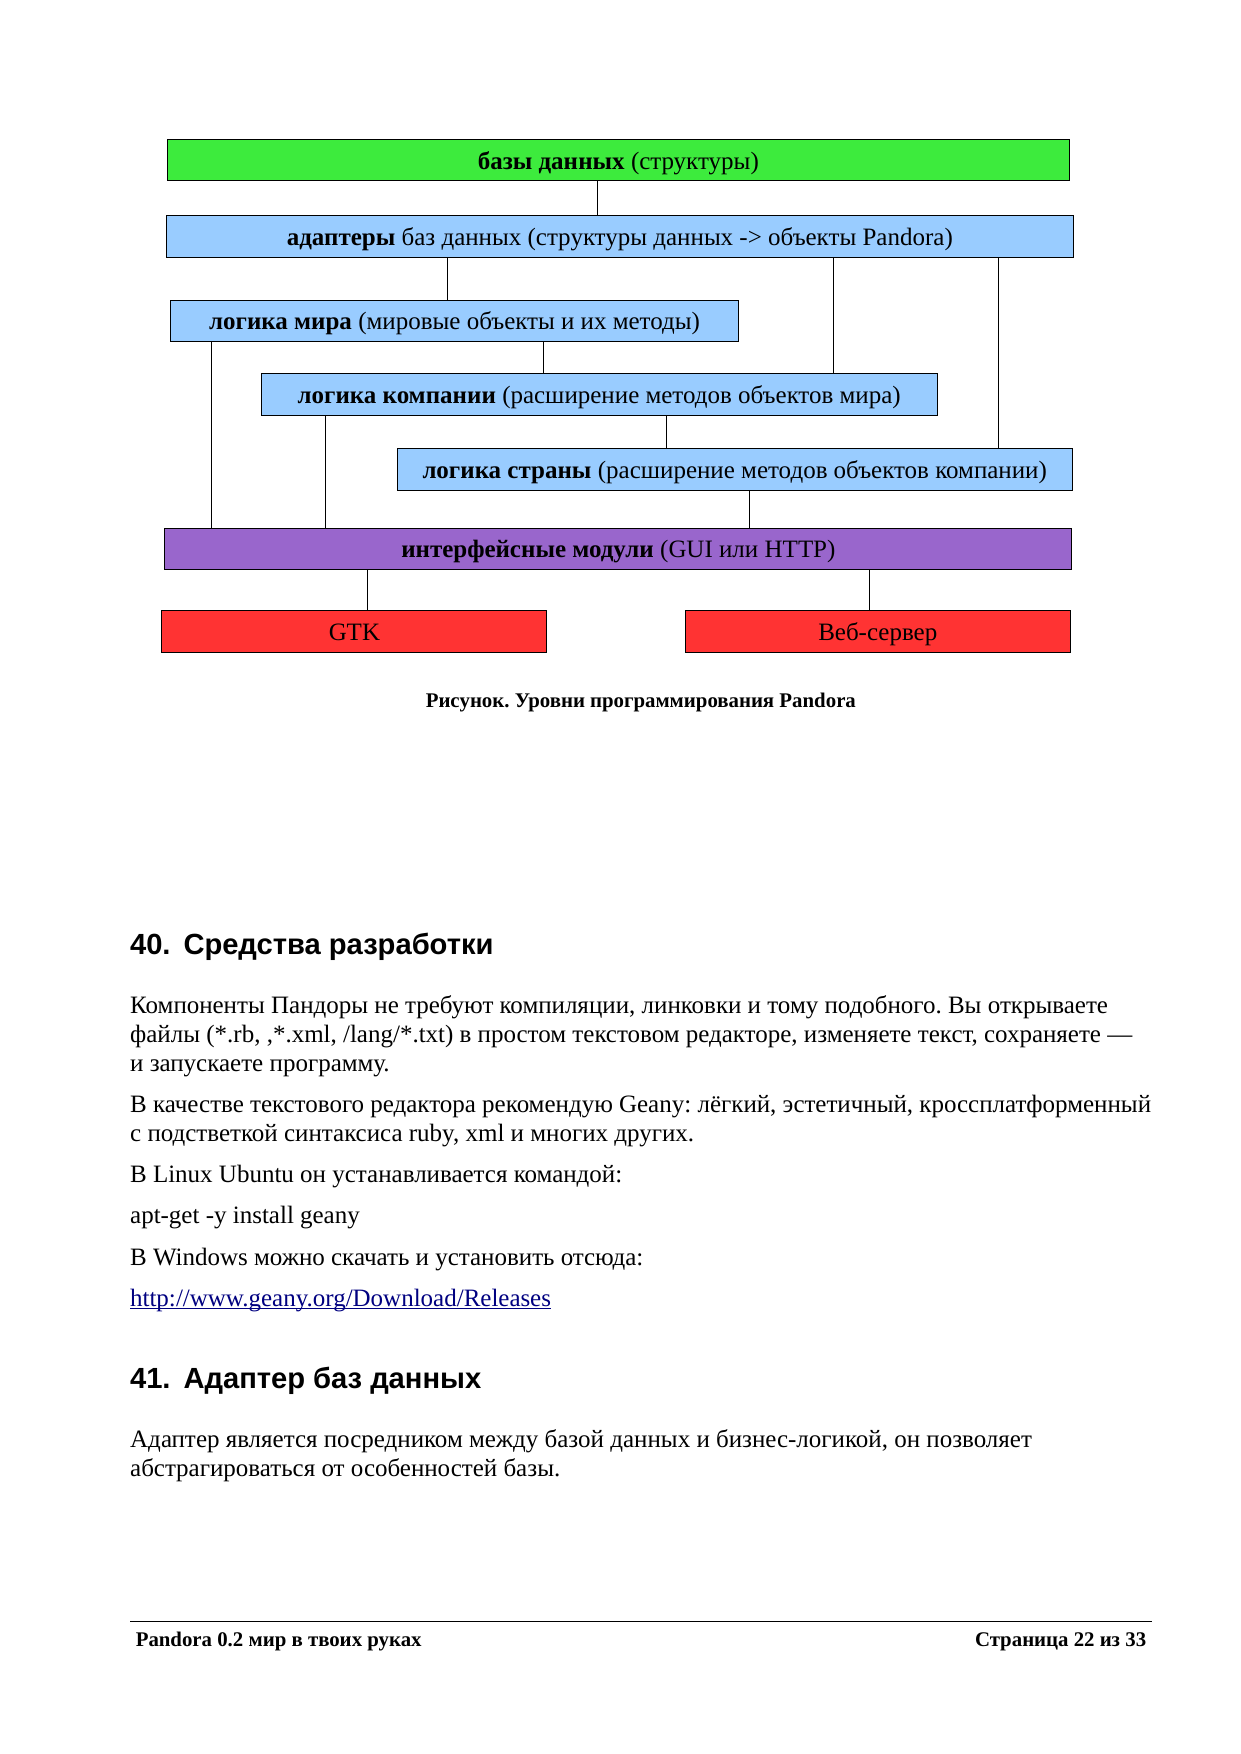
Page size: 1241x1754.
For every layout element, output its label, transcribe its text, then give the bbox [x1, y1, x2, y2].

text В Windows можно скачать и установить отсюда: [130, 1242, 1152, 1270]
text В Linux Ubuntu он устанавливается командой: [130, 1159, 1152, 1188]
text Компоненты Пандоры не требуют компиляции, линковки и тому подобного. Вы открываете файлы (*.rb, ,*.xml, /lang/*.txt) в простом текстовом редакторе, изменяете текст, сохраняете — и запускаете программу. [130, 990, 1152, 1077]
text apt-get -y install geany [130, 1200, 1152, 1229]
text В качестве текстового редактора рекомендую Geany: лёгкий, эстетичный, кроссплатформенный с подстветкой синтаксиса ruby, xml и многих других. [130, 1089, 1152, 1147]
text http://www.geany.org/Download/Releases [130, 1283, 1152, 1312]
subtitle Средства разработки [130, 927, 1152, 960]
text Рисунок. Уровни программирования Pandora [130, 88, 1152, 712]
subtitle Адаптер баз данных [130, 1361, 1152, 1394]
text Адаптер является посредником между базой данных и бизнес-логикой, он позволяет абстрагироваться от особенностей базы. [130, 1424, 1152, 1482]
